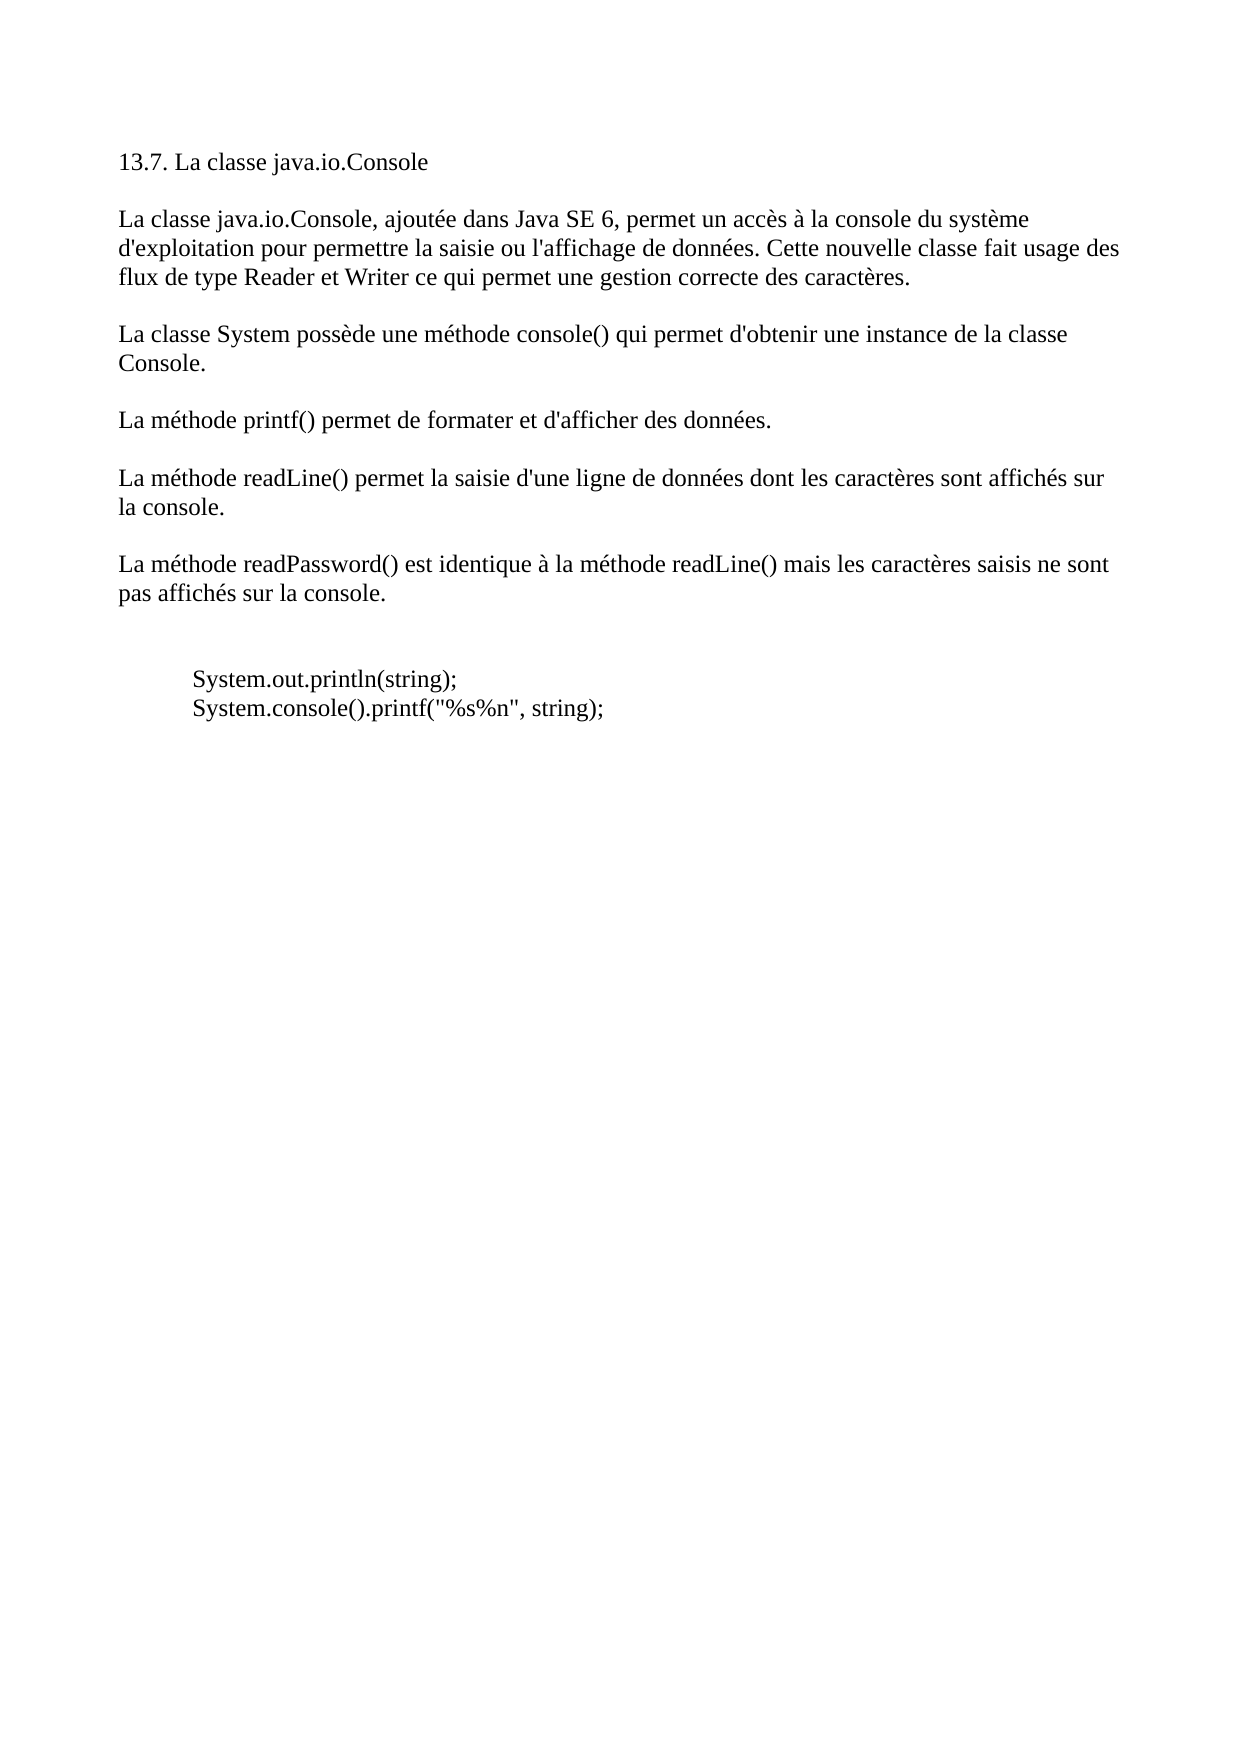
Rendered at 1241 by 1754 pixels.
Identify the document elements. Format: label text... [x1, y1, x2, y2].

text System.out.println(string); [118, 664, 1122, 693]
text 13.7. La classe java.io.Console [118, 147, 1122, 176]
text La méthode printf() permet de formater et d'afficher des données. [118, 406, 1122, 434]
text La classe System possède une méthode console() qui permet d'obtenir une instance de la classe Console. [118, 319, 1122, 377]
text La classe java.io.Console, ajoutée dans Java SE 6, permet un accès à la console du système d'exploitation pour permettre la saisie ou l'affichage de données. Cette nouvelle classe fait usage des flux de type Reader et Writer ce qui permet une gestion correcte des caractères. [118, 204, 1122, 291]
text La méthode readPassword() est identique à la méthode readLine() mais les caractères saisis ne sont pas affichés sur la console. [118, 549, 1122, 607]
text System.console().printf("%s%n", string); [118, 693, 1122, 722]
text La méthode readLine() permet la saisie d'une ligne de données dont les caractères sont affichés sur la console. [118, 463, 1122, 521]
